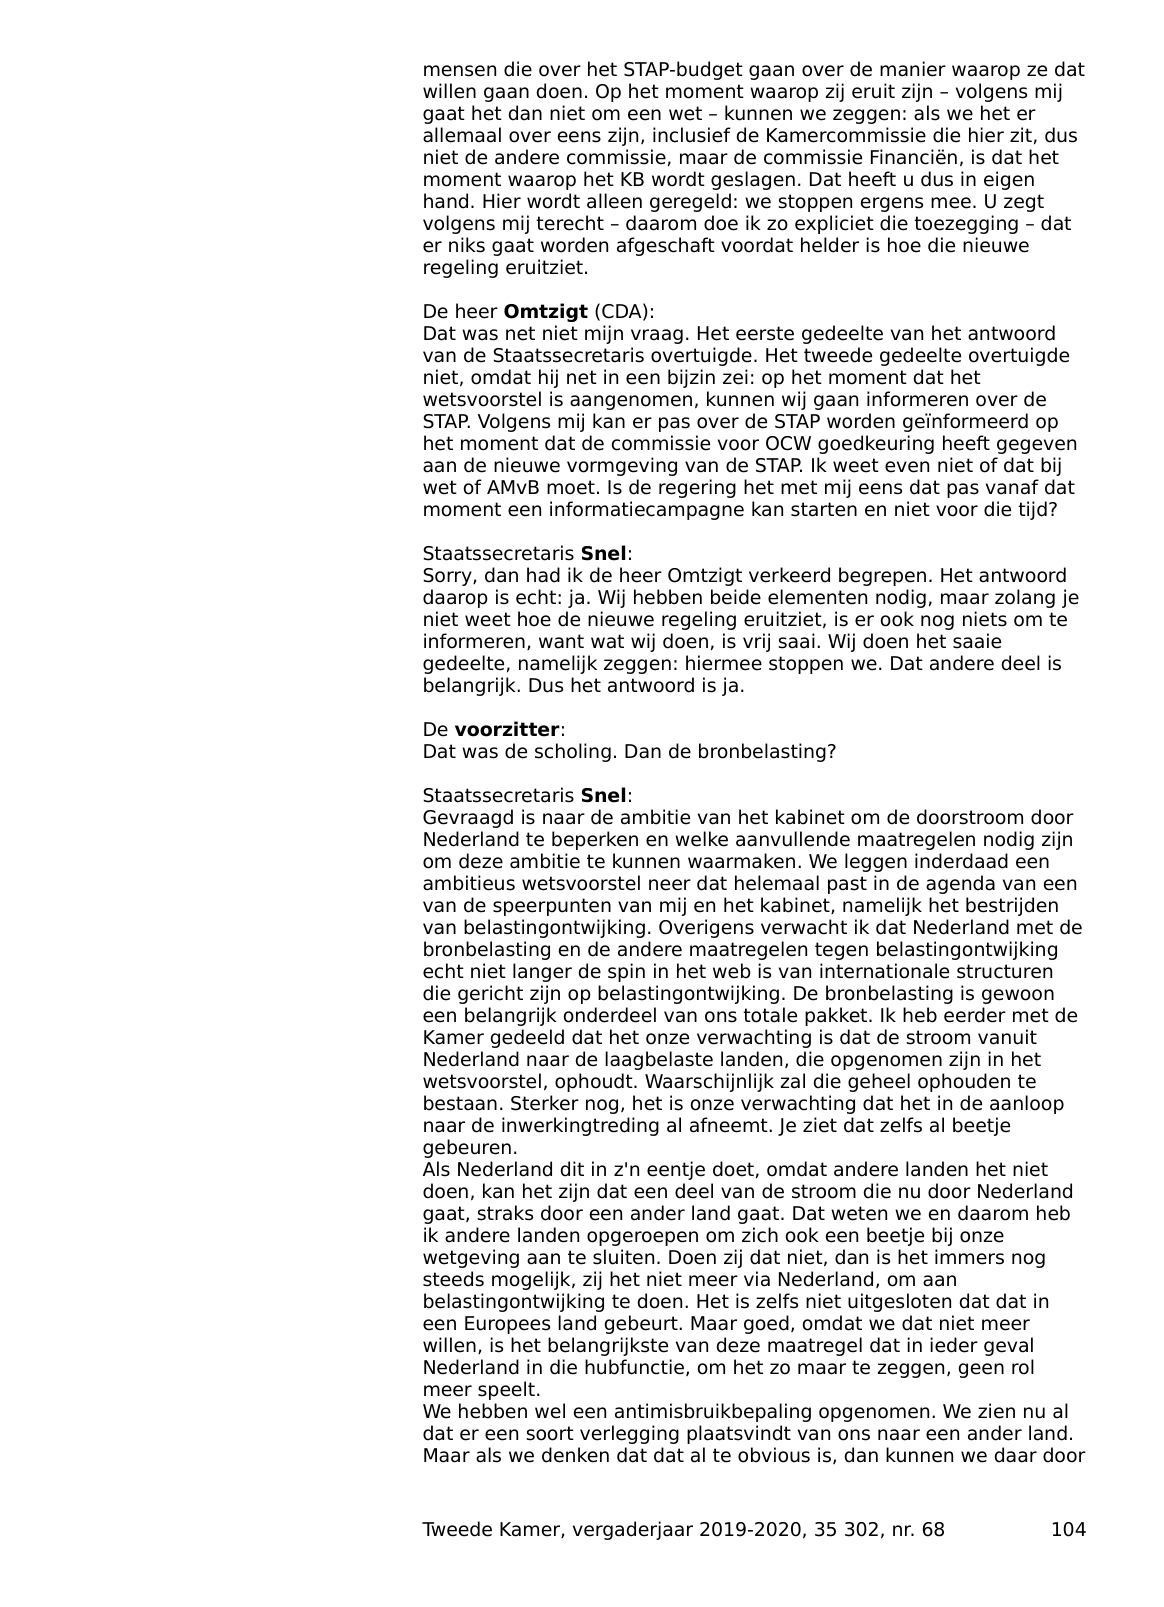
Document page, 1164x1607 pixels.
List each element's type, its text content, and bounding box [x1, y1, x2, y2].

text Staatssecretaris Snel: [422, 543, 1087, 565]
text Als Nederland dit in z'n eentje doet, omdat andere landen het niet doen, kan het zijn dat een deel van de stroom die nu door Nederland gaat, straks door een ander land gaat. Dat weten we en daarom heb ik andere landen opgeroepen om zich ook een beetje bij onze wetgeving aan te sluiten. Doen zij dat niet, dan is het immers nog steeds mogelijk, zij het niet meer via Nederland, om aan belastingontwijking te doen. Het is zelfs niet uitgesloten dat dat in een Europees land gebeurt. Maar goed, omdat we dat niet meer willen, is het belangrijkste van deze maatregel dat in ieder geval Nederland in die hubfunctie, om het zo maar te zeggen, geen rol meer speelt. [422, 1159, 1087, 1401]
text We hebben wel een antimisbruikbepaling opgenomen. We zien nu al dat er een soort verlegging plaatsvindt van ons naar een ander land. Maar als we denken dat dat al te obvious is, dan kunnen we daar door [422, 1401, 1087, 1467]
text Gevraagd is naar de ambitie van het kabinet om de doorstroom door Nederland te beperken en welke aanvullende maatregelen nodig zijn om deze ambitie te kunnen waarmaken. We leggen inderdaad een ambitieus wetsvoorstel neer dat helemaal past in de agenda van een van de speerpunten van mij en het kabinet, namelijk het bestrijden van belastingontwijking. Overigens verwacht ik dat Nederland met de bronbelasting en de andere maatregelen tegen belastingontwijking echt niet langer de spin in het web is van internationale structuren die gericht zijn op belastingontwijking. De bronbelasting is gewoon een belangrijk onderdeel van ons totale pakket. Ik heb eerder met de Kamer gedeeld dat het onze verwachting is dat de stroom vanuit Nederland naar de laagbelaste landen, die opgenomen zijn in het wetsvoorstel, ophoudt. Waarschijnlijk zal die geheel ophouden te bestaan. Sterker nog, het is onze verwachting dat het in de aanloop naar de inwerkingtreding al afneemt. Je ziet dat zelfs al beetje gebeuren. [422, 807, 1087, 1159]
text De heer Omtzigt (CDA): [422, 301, 1087, 323]
text De voorzitter: [422, 719, 1087, 741]
text Dat was net niet mijn vraag. Het eerste gedeelte van het antwoord van de Staatssecretaris overtuigde. Het tweede gedeelte overtuigde niet, omdat hij net in een bijzin zei: op het moment dat het wetsvoorstel is aangenomen, kunnen wij gaan informeren over de STAP. Volgens mij kan er pas over de STAP worden geïnformeerd op het moment dat de commissie voor OCW goedkeuring heeft gegeven aan de nieuwe vormgeving van de STAP. Ik weet even niet of dat bij wet of AMvB moet. Is de regering het met mij eens dat pas vanaf dat moment een informatiecampagne kan starten en niet voor die tijd? [422, 323, 1087, 521]
text Staatssecretaris Snel: [422, 785, 1087, 807]
text Sorry, dan had ik de heer Omtzigt verkeerd begrepen. Het antwoord daarop is echt: ja. Wij hebben beide elementen nodig, maar zolang je niet weet hoe de nieuwe regeling eruitziet, is er ook nog niets om te informeren, want wat wij doen, is vrij saai. Wij doen het saaie gedeelte, namelijk zeggen: hiermee stoppen we. Dat andere deel is belangrijk. Dus het antwoord is ja. [422, 565, 1087, 697]
text Dat was de scholing. Dan de bronbelasting? [422, 741, 1087, 763]
text mensen die over het STAP-budget gaan over de manier waarop ze dat willen gaan doen. Op het moment waarop zij eruit zijn – volgens mij gaat het dan niet om een wet – kunnen we zeggen: als we het er allemaal over eens zijn, inclusief de Kamercommissie die hier zit, dus niet de andere commissie, maar de commissie Financiën, is dat het moment waarop het KB wordt geslagen. Dat heeft u dus in eigen hand. Hier wordt alleen geregeld: we stoppen ergens mee. U zegt volgens mij terecht – daarom doe ik zo expliciet die toezegging – dat er niks gaat worden afgeschaft voordat helder is hoe die nieuwe regeling eruitziet. [422, 59, 1087, 279]
